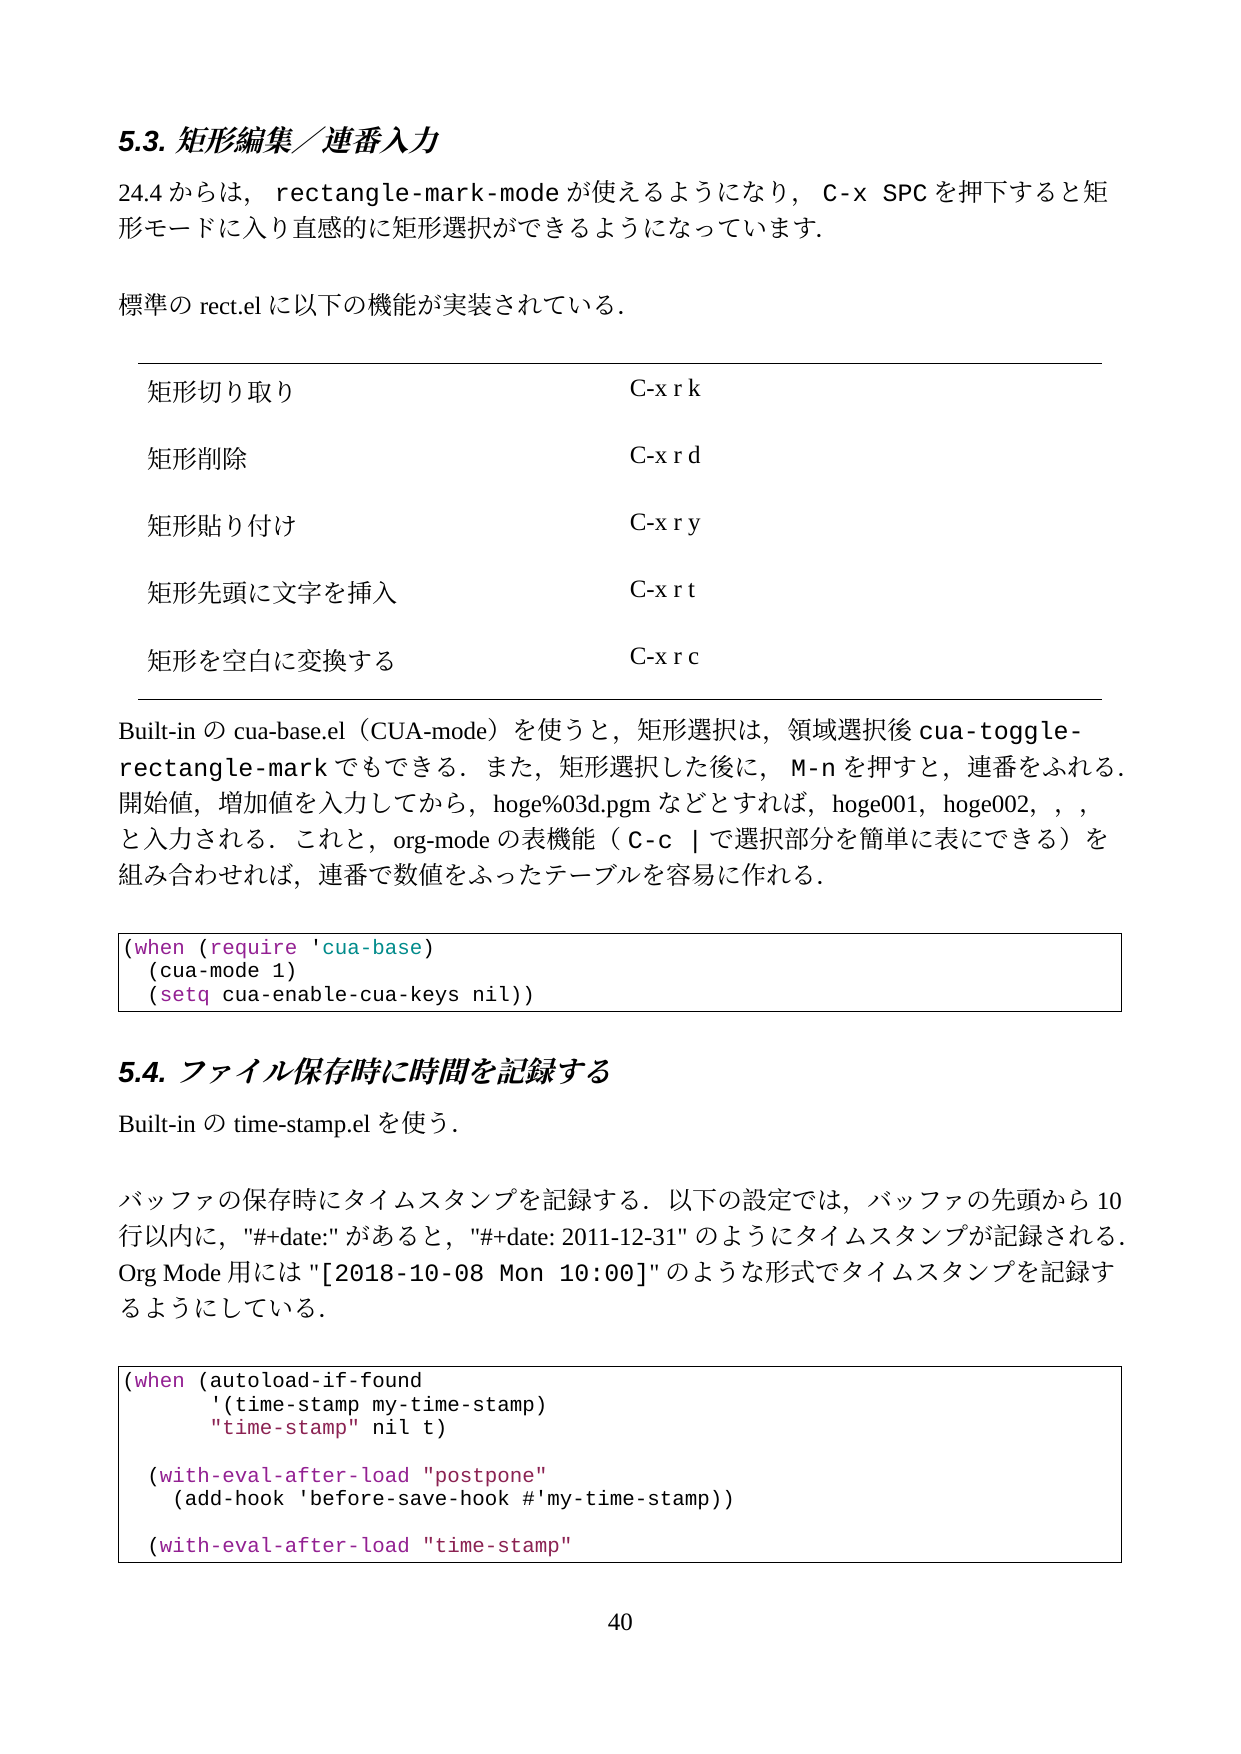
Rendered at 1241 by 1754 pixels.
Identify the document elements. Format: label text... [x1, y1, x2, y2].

text (when (require 'cua-base) [119, 934, 1121, 957]
text Built-in の time-stamp.el を使う． [118, 1103, 1122, 1168]
text Built-in の cua-base.el（CUA-mode）を使うと，矩形選択は，領域選択後 cua-toggle-rectangle-mark でもできる．また，矩形選択した後に， M-n を押すと，連番をふれる．開始値，増加値を入力してから，hoge%03d.pgm などとすれば，hoge001，hoge002，，，と入力される．これと，org-mode の表機能（ C-c | で選択部分を簡単に表にできる）を組み合わせれば，連番で数値をふったテーブルを容易に作れる． [118, 711, 1122, 920]
text (cua-mode 1) [119, 957, 1121, 980]
text "time-stamp" nil t) [119, 1413, 1121, 1437]
table_cell 矩形削除 [138, 430, 620, 498]
text バッファの保存時にタイムスタンプを記録する．以下の設定では，バッファの先頭から10行以内に，"#+date:" があると，"#+date: 2011-12-31" のようにタイムスタンプが記録される．Org Mode 用には "[2018-10-08 Mon 10:00]" のような形式でタイムスタンプを記録するようにしている． [118, 1181, 1122, 1353]
table_cell C-x r t [620, 565, 1102, 632]
table_header C-x r k [620, 364, 1102, 430]
text (setq cua-enable-cua-keys nil)) [119, 980, 1121, 1011]
subtitle 矩形編集／連番入力 [118, 118, 1122, 160]
table_cell C-x r d [620, 430, 1102, 498]
text (with-eval-after-load "time-stamp" [119, 1532, 1121, 1562]
text (add-hook 'before-save-hook #'my-time-stamp)) [119, 1484, 1121, 1508]
table_cell C-x r c [620, 632, 1102, 699]
table_header 矩形切り取り [138, 364, 620, 430]
text 標準の rect.el に以下の機能が実装されている． [118, 286, 1122, 351]
text (with-eval-after-load "postpone" [119, 1461, 1121, 1484]
text 24.4 からは， rectangle-mark-mode が使えるようになり， C-x SPC を押下すると矩形モードに入り直感的に矩形選択ができるようになっています． [118, 172, 1122, 273]
text '(time-stamp my-time-stamp) [119, 1390, 1121, 1413]
table_cell 矩形先頭に文字を挿入 [138, 565, 620, 632]
table_cell 矩形貼り付け [138, 498, 620, 565]
table_cell 矩形を空白に変換する [138, 632, 620, 699]
table_cell C-x r y [620, 498, 1102, 565]
subtitle ファイル保存時に時間を記録する [118, 1049, 1122, 1091]
text (when (autoload-if-found [119, 1367, 1121, 1390]
